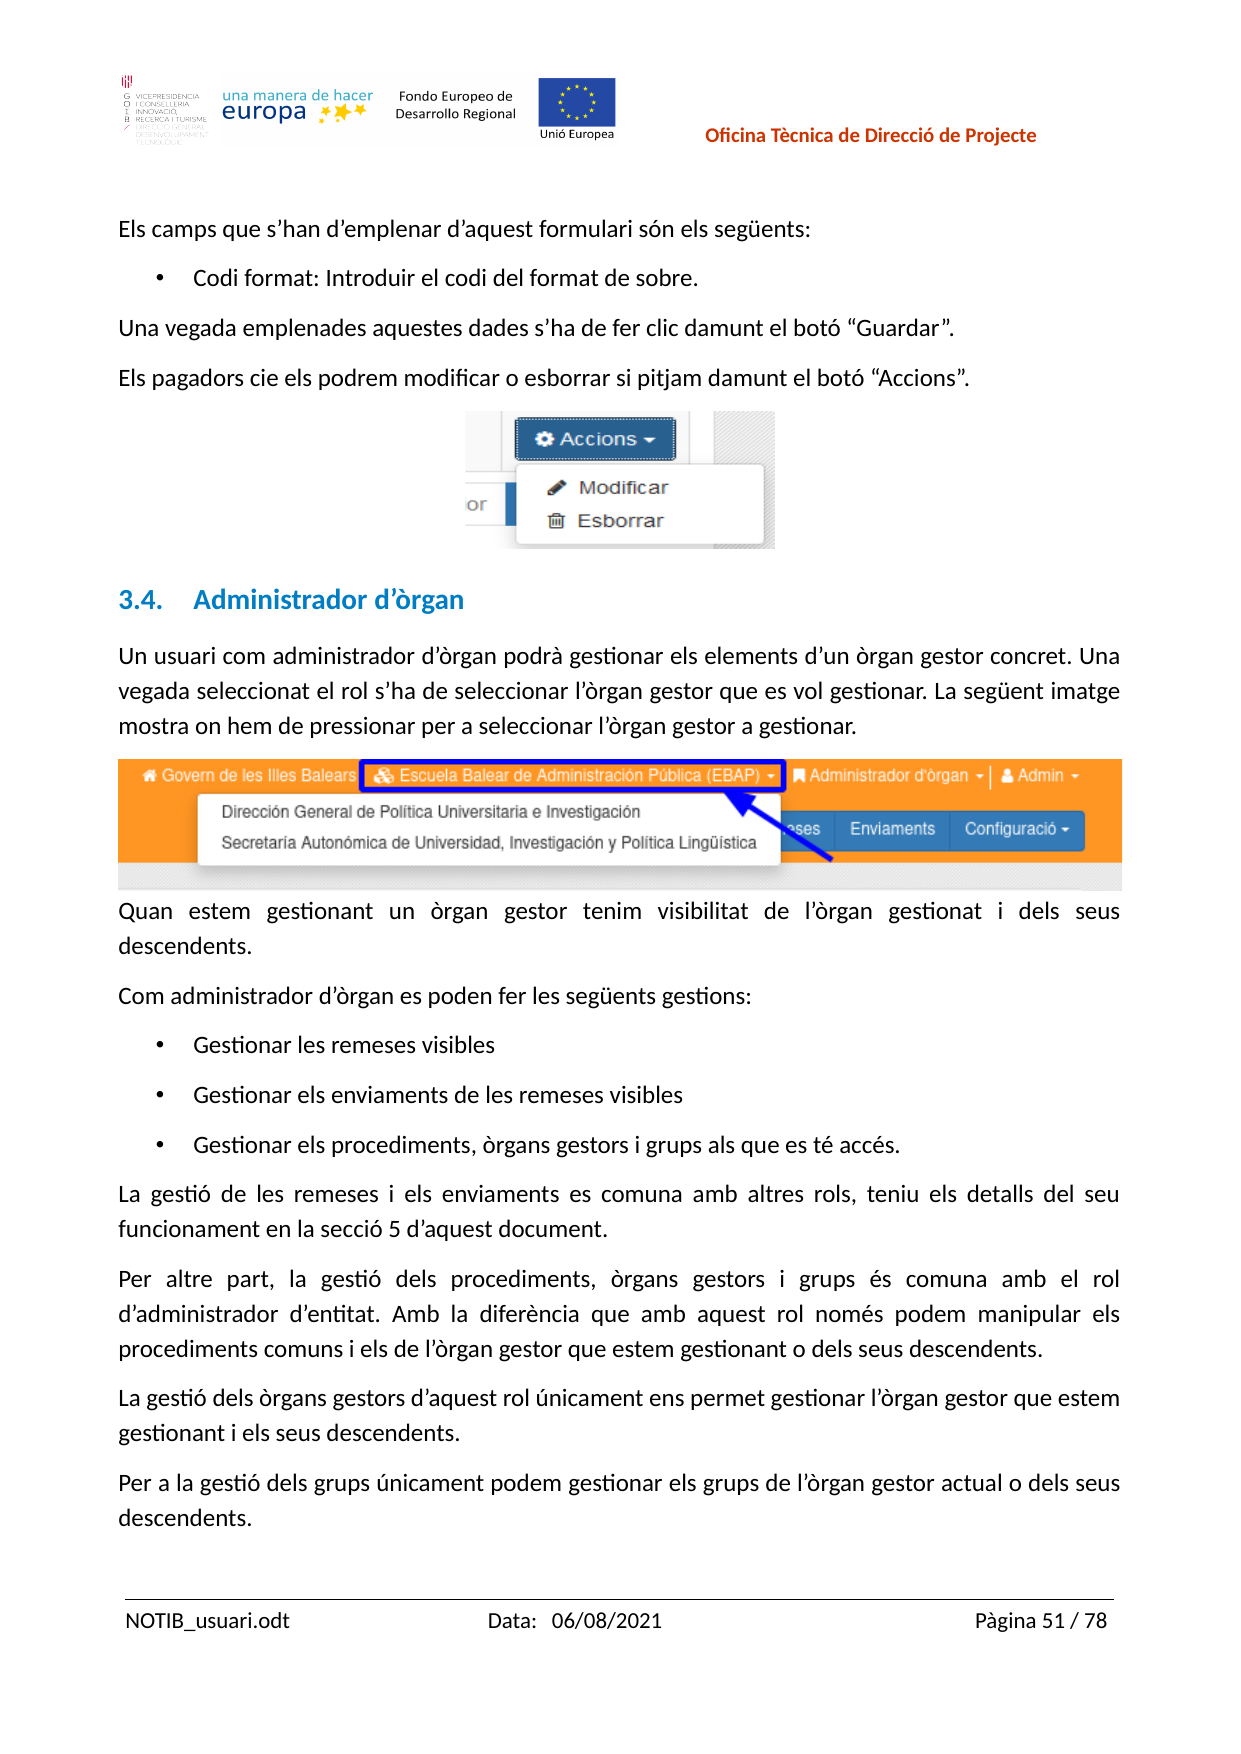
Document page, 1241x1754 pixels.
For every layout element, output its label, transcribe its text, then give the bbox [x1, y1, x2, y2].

list Gestionar els enviaments de les remeses visibles [156, 1079, 1122, 1110]
text La gestió dels òrgans gestors d’aquest rol únicament ens permet gestionar l’òrgan gestor que estem gestionant i els seus descendents. [118, 1383, 1122, 1448]
picture [465, 411, 775, 549]
subtitle Administrador d’òrgan [118, 581, 1122, 616]
list Codi format: Introduir el codi del format de sobre. [156, 263, 1122, 293]
list Gestionar els procediments, òrgans gestors i grups als que es té accés. [156, 1129, 1122, 1159]
picture [118, 73, 213, 147]
picture [118, 759, 1123, 891]
picture [219, 73, 621, 147]
list Gestionar les remeses visibles [156, 1030, 1122, 1060]
text Els pagadors cie els podrem modificar o esborrar si pitjam damunt el botó “Accions”. [118, 362, 1122, 392]
text La gestió de les remeses i els enviaments es comuna amb altres rols, teniu els detalls del seu funcionament en la secció 5 d’aquest document. [118, 1178, 1122, 1244]
text Una vegada emplenades aquestes dades s’ha de fer clic damunt el botó “Guardar”. [118, 312, 1122, 343]
text Com administrador d’òrgan es poden fer les següents gestions: [118, 980, 1122, 1011]
text Quan estem gestionant un òrgan gestor tenim visibilitat de l’òrgan gestionat i dels seus descendents. [118, 891, 1122, 961]
text Un usuari com administrador d’òrgan podrà gestionar els elements d’un òrgan gestor concret. Una vegada seleccionat el rol s’ha de seleccionar l’òrgan gestor que es vol gestionar. La següent imatge mostra on hem de pressionar per a seleccionar l’òrgan gestor a gestionar. [118, 640, 1122, 741]
text Per altre part, la gestió dels procediments, òrgans gestors i grups és comuna amb el rol d’administrador d’entitat. Amb la diferència que amb aquest rol només podem manipular els procediments comuns i els de l’òrgan gestor que estem gestionant o dels seus descendents. [118, 1263, 1122, 1363]
text Els camps que s’han d’emplenar d’aquest formulari són els següents: [118, 213, 1122, 243]
text Per a la gestió dels grups únicament podem gestionar els grups de l’òrgan gestor actual o dels seus descendents. [118, 1467, 1122, 1533]
